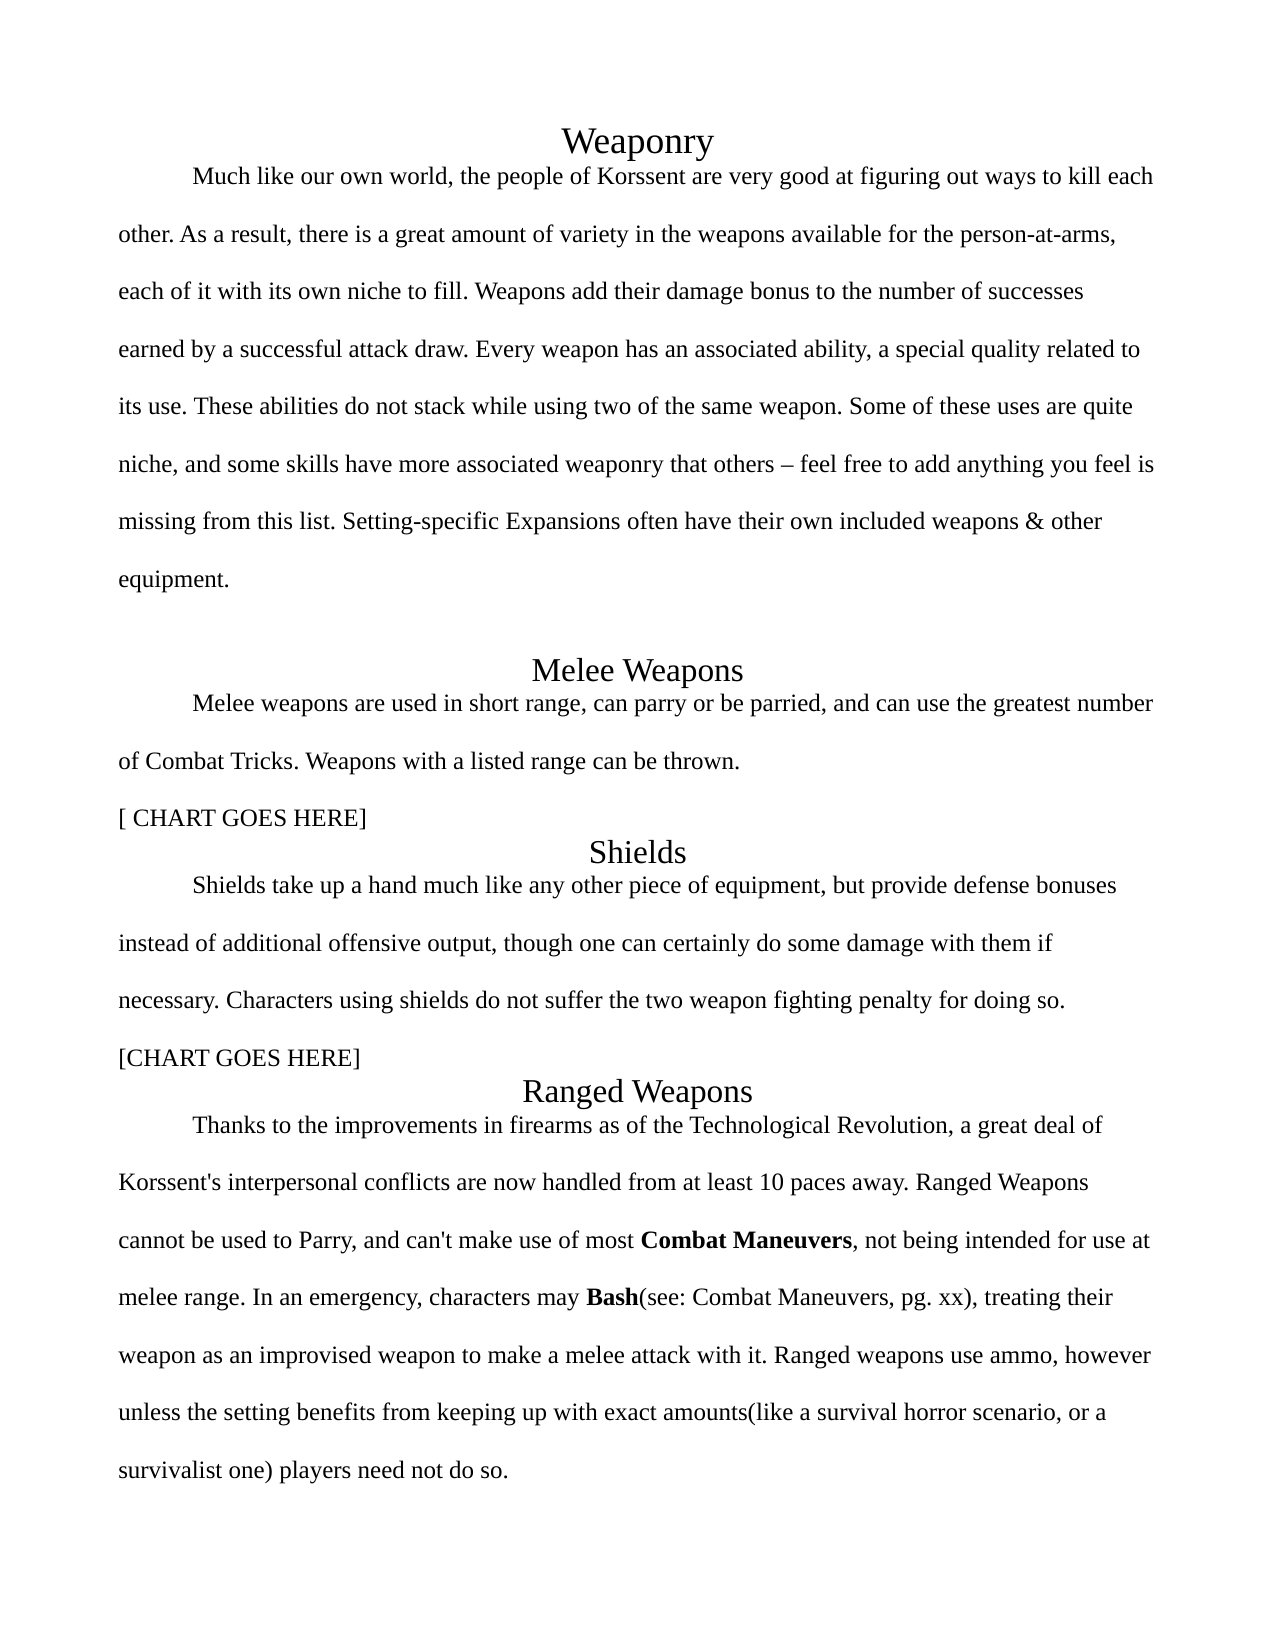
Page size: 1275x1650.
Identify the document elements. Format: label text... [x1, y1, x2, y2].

text Melee weapons are used in short range, can parry or be parried, and can use the greatest number of Combat Tricks. Weapons with a listed range can be thrown. [118, 688, 1157, 774]
text Shields take up a hand much like any other piece of equipment, but provide defense bonuses instead of additional offensive output, though one can certainly do some damage with them if necessary. Characters using shields do not suffer the two weapon fighting penalty for doing so. [118, 870, 1157, 1014]
text Much like our own world, the people of Korssent are very good at figuring out ways to kill each other. As a result, there is a great amount of variety in the weapons available for the person-at-arms, each of it with its own niche to fill. Weapons add their damage bonus to the number of successes earned by a successful attack draw. Every weapon has an associated ability, a special quality related to its use. These abilities do not stack while using two of the same weapon. Some of these uses are quite niche, and some skills have more associated weaponry that others – feel free to add anything you feel is missing from this list. Setting-specific Expansions often have their own included weapons & other equipment. [118, 161, 1157, 592]
text Thanks to the improvements in firearms as of the Technological Revolution, a great deal of Korssent's interpersonal conflicts are now handled from at least 10 paces away. Ranged Weapons cannot be used to Parry, and can't make use of most Combat Maneuvers, not being intended for use at melee range. In an emergency, characters may Bash(see: Combat Maneuvers, pg. xx), treating their weapon as an improvised weapon to make a melee attack with it. Ranged weapons use ammo, however unless the setting benefits from keeping up with exact amounts(like a survival horror scenario, or a survivalist one) players need not do so. [118, 1110, 1157, 1484]
text [CHART GOES HERE] [118, 1043, 1157, 1072]
text Ranged Weapons [118, 1072, 1157, 1110]
text Weaponry [118, 118, 1157, 161]
text Melee Weapons [118, 650, 1157, 688]
text Shields [118, 832, 1157, 870]
text [ CHART GOES HERE] [118, 803, 1157, 832]
